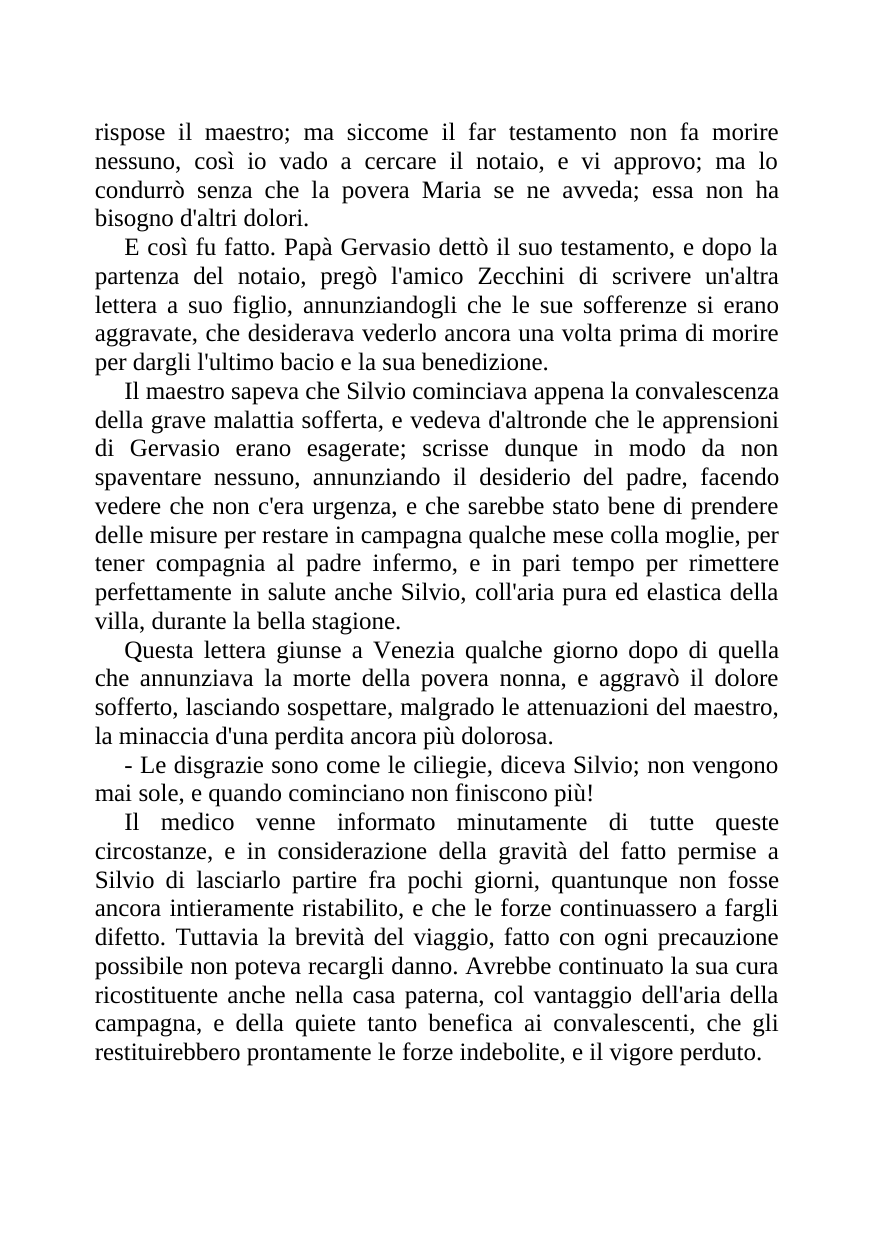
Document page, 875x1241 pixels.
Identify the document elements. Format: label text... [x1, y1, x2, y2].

text - Le disgrazie sono come le ciliegie, diceva Silvio; non vengono mai sole, e quando cominciano non finiscono più! [94, 750, 779, 807]
text Il medico venne informato minutamente di tutte queste circostanze, e in considerazione della gravità del fatto permise a Silvio di lasciarlo partire fra pochi giorni, quantunque non fosse ancora intieramente ristabilito, e che le forze continuassero a fargli difetto. Tuttavia la brevità del viaggio, fatto con ogni precauzione possibile non poteva recargli danno. Avrebbe continuato la sua cura ricostituente anche nella casa paterna, col vantaggio dell'aria della campagna, e della quiete tanto benefica ai convalescenti, che gli restituirebbero prontamente le forze indebolite, e il vigore perduto. [94, 807, 779, 1066]
text Questa lettera giunse a Venezia qualche giorno dopo di quella che annunziava la morte della povera nonna, e aggravò il dolore sofferto, lasciando sospettare, malgrado le attenuazioni del maestro, la minaccia d'una perdita ancora più dolorosa. [94, 635, 779, 750]
text rispose il maestro; ma siccome il far testamento non fa morire nessuno, così io vado a cercare il notaio, e vi approvo; ma lo condurrò senza che la povera Maria se ne avveda; essa non ha bisogno d'altri dolori. [94, 117, 779, 232]
text Il maestro sapeva che Silvio cominciava appena la convalescenza della grave malattia sofferta, e vedeva d'altronde che le apprensioni di Gervasio erano esagerate; scrisse dunque in modo da non spaventare nessuno, annunziando il desiderio del padre, facendo vedere che non c'era urgenza, e che sarebbe stato bene di prendere delle misure per restare in campagna qualche mese colla moglie, per tener compagnia al padre infermo, e in pari tempo per rimettere perfettamente in salute anche Silvio, coll'aria pura ed elastica della villa, durante la bella stagione. [94, 376, 779, 635]
text E così fu fatto. Papà Gervasio dettò il suo testamento, e dopo la partenza del notaio, pregò l'amico Zecchini di scrivere un'altra lettera a suo figlio, annunziandogli che le sue sofferenze si erano aggravate, che desiderava vederlo ancora una volta prima di morire per dargli l'ultimo bacio e la sua benedizione. [94, 232, 779, 376]
